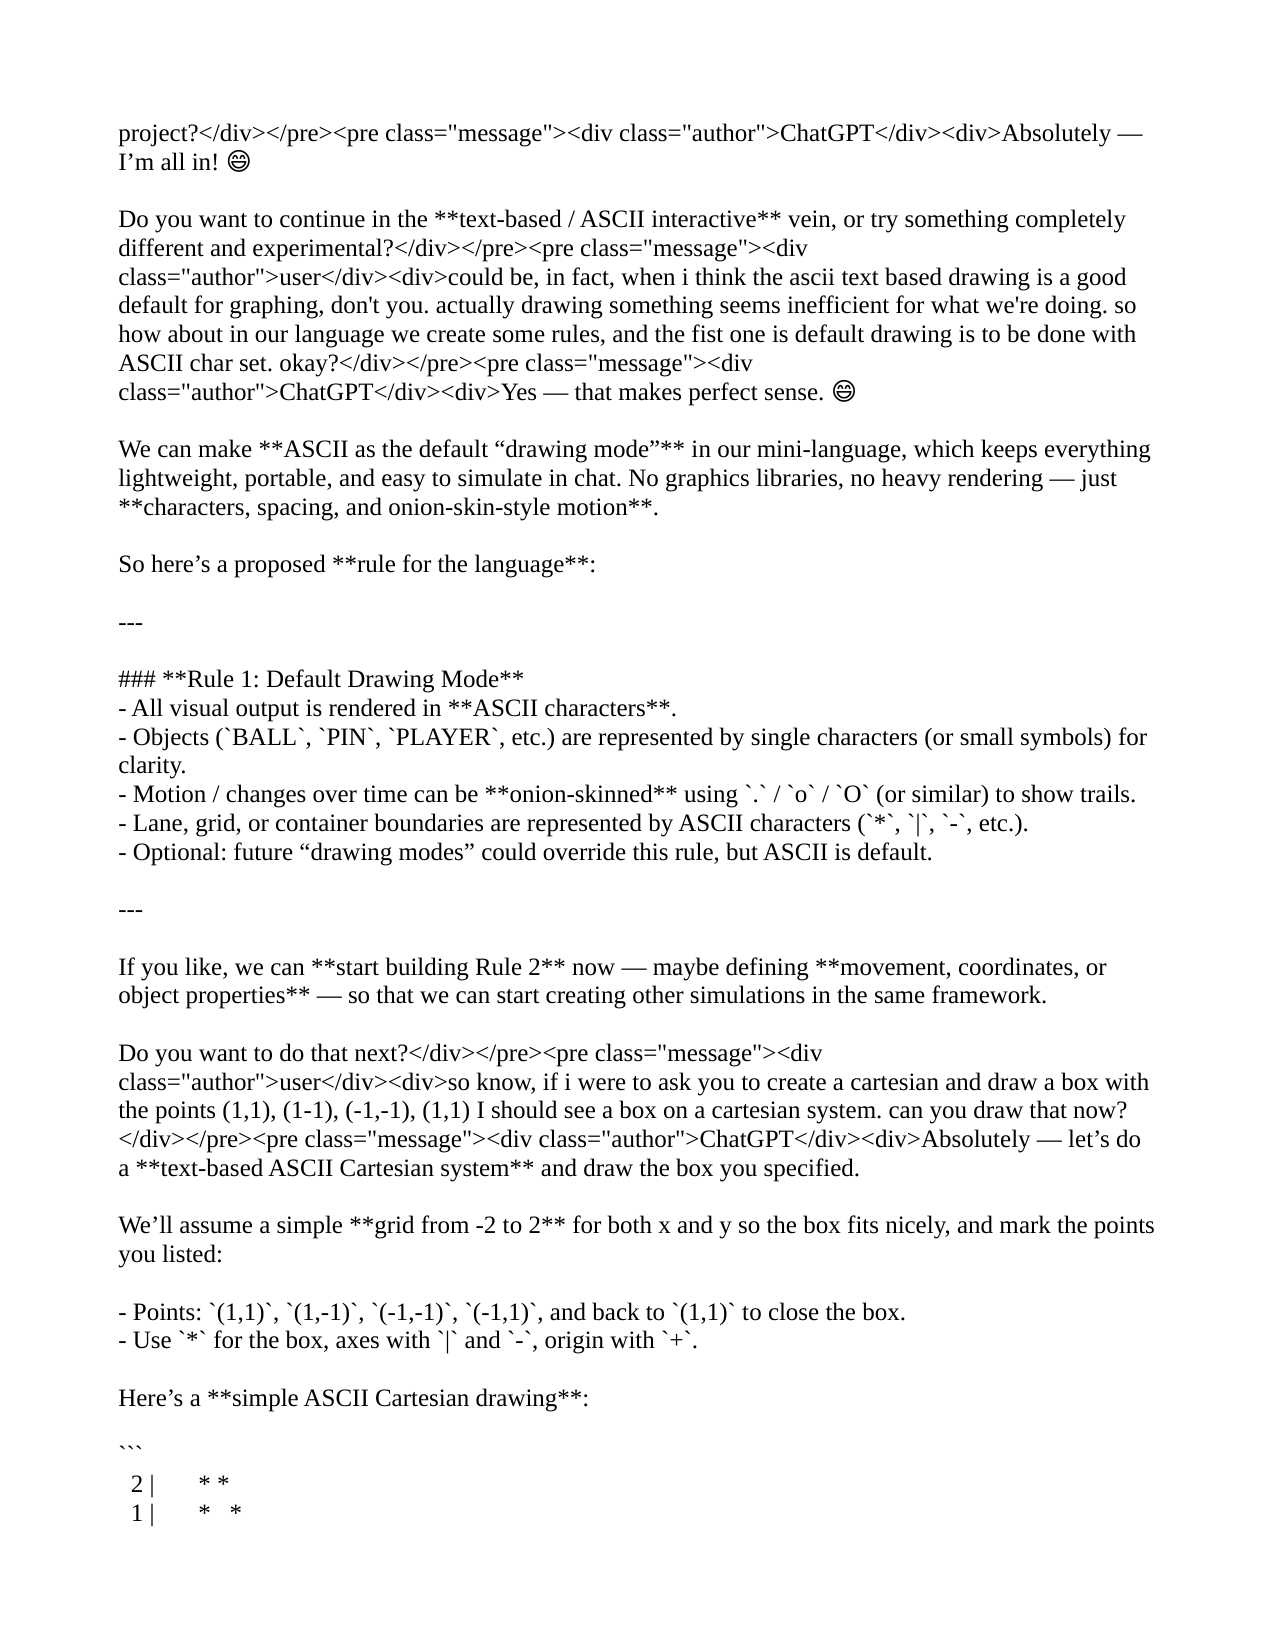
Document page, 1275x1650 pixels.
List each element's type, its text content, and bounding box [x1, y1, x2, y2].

text ### **Rule 1: Default Drawing Mode** [118, 664, 1157, 693]
text 2 | * * [118, 1469, 1157, 1498]
text Here’s a **simple ASCII Cartesian drawing**: [118, 1383, 1157, 1412]
text - Optional: future “drawing modes” could override this rule, but ASCII is default. [118, 837, 1157, 866]
text ``` [118, 1441, 1157, 1469]
text 1 | * * [118, 1498, 1157, 1527]
text So here’s a proposed **rule for the language**: [118, 549, 1157, 578]
text - Use `*` for the box, axes with `|` and `-`, origin with `+`. [118, 1326, 1157, 1354]
text --- [118, 894, 1157, 923]
text - Objects (`BALL`, `PIN`, `PLAYER`, etc.) are represented by single characters (or small symbols) for clarity. [118, 722, 1157, 779]
text - Lane, grid, or container boundaries are represented by ASCII characters (`*`, `|`, `-`, etc.). [118, 808, 1157, 837]
text If you like, we can **start building Rule 2** now — maybe defining **movement, coordinates, or object properties** — so that we can start creating other simulations in the same framework. [118, 952, 1157, 1009]
text - All visual output is rendered in **ASCII characters**. [118, 693, 1157, 722]
text Do you want to continue in the **text-based / ASCII interactive** vein, or try something completely different and experimental?</div></pre><pre class="message"><div class="author">user</div><div>could be, in fact, when i think the ascii text based drawing is a good default for graphing, don't you. actually drawing something seems inefficient for what we're doing. so how about in our language we create some rules, and the fist one is default drawing is to be done with ASCII char set. okay?</div></pre><pre class="message"><div class="author">ChatGPT</div><div>Yes — that makes perfect sense. 😄 [118, 204, 1157, 406]
text --- [118, 607, 1157, 636]
text project?</div></pre><pre class="message"><div class="author">ChatGPT</div><div>Absolutely — I’m all in! 😄 [118, 118, 1157, 176]
text - Points: `(1,1)`, `(1,-1)`, `(-1,-1)`, `(-1,1)`, and back to `(1,1)` to close the box. [118, 1297, 1157, 1326]
text Do you want to do that next?</div></pre><pre class="message"><div class="author">user</div><div>so know, if i were to ask you to create a cartesian and draw a box with the points (1,1), (1-1), (-1,-1), (1,1) I should see a box on a cartesian system. can you draw that now?</div></pre><pre class="message"><div class="author">ChatGPT</div><div>Absolutely — let’s do a **text-based ASCII Cartesian system** and draw the box you specified. [118, 1038, 1157, 1182]
text We’ll assume a simple **grid from -2 to 2** for both x and y so the box fits nicely, and mark the points you listed: [118, 1211, 1157, 1268]
text We can make **ASCII as the default “drawing mode”** in our mini-language, which keeps everything lightweight, portable, and easy to simulate in chat. No graphics libraries, no heavy rendering — just **characters, spacing, and onion-skin-style motion**. [118, 434, 1157, 521]
text - Motion / changes over time can be **onion-skinned** using `.` / `o` / `O` (or similar) to show trails. [118, 779, 1157, 808]
